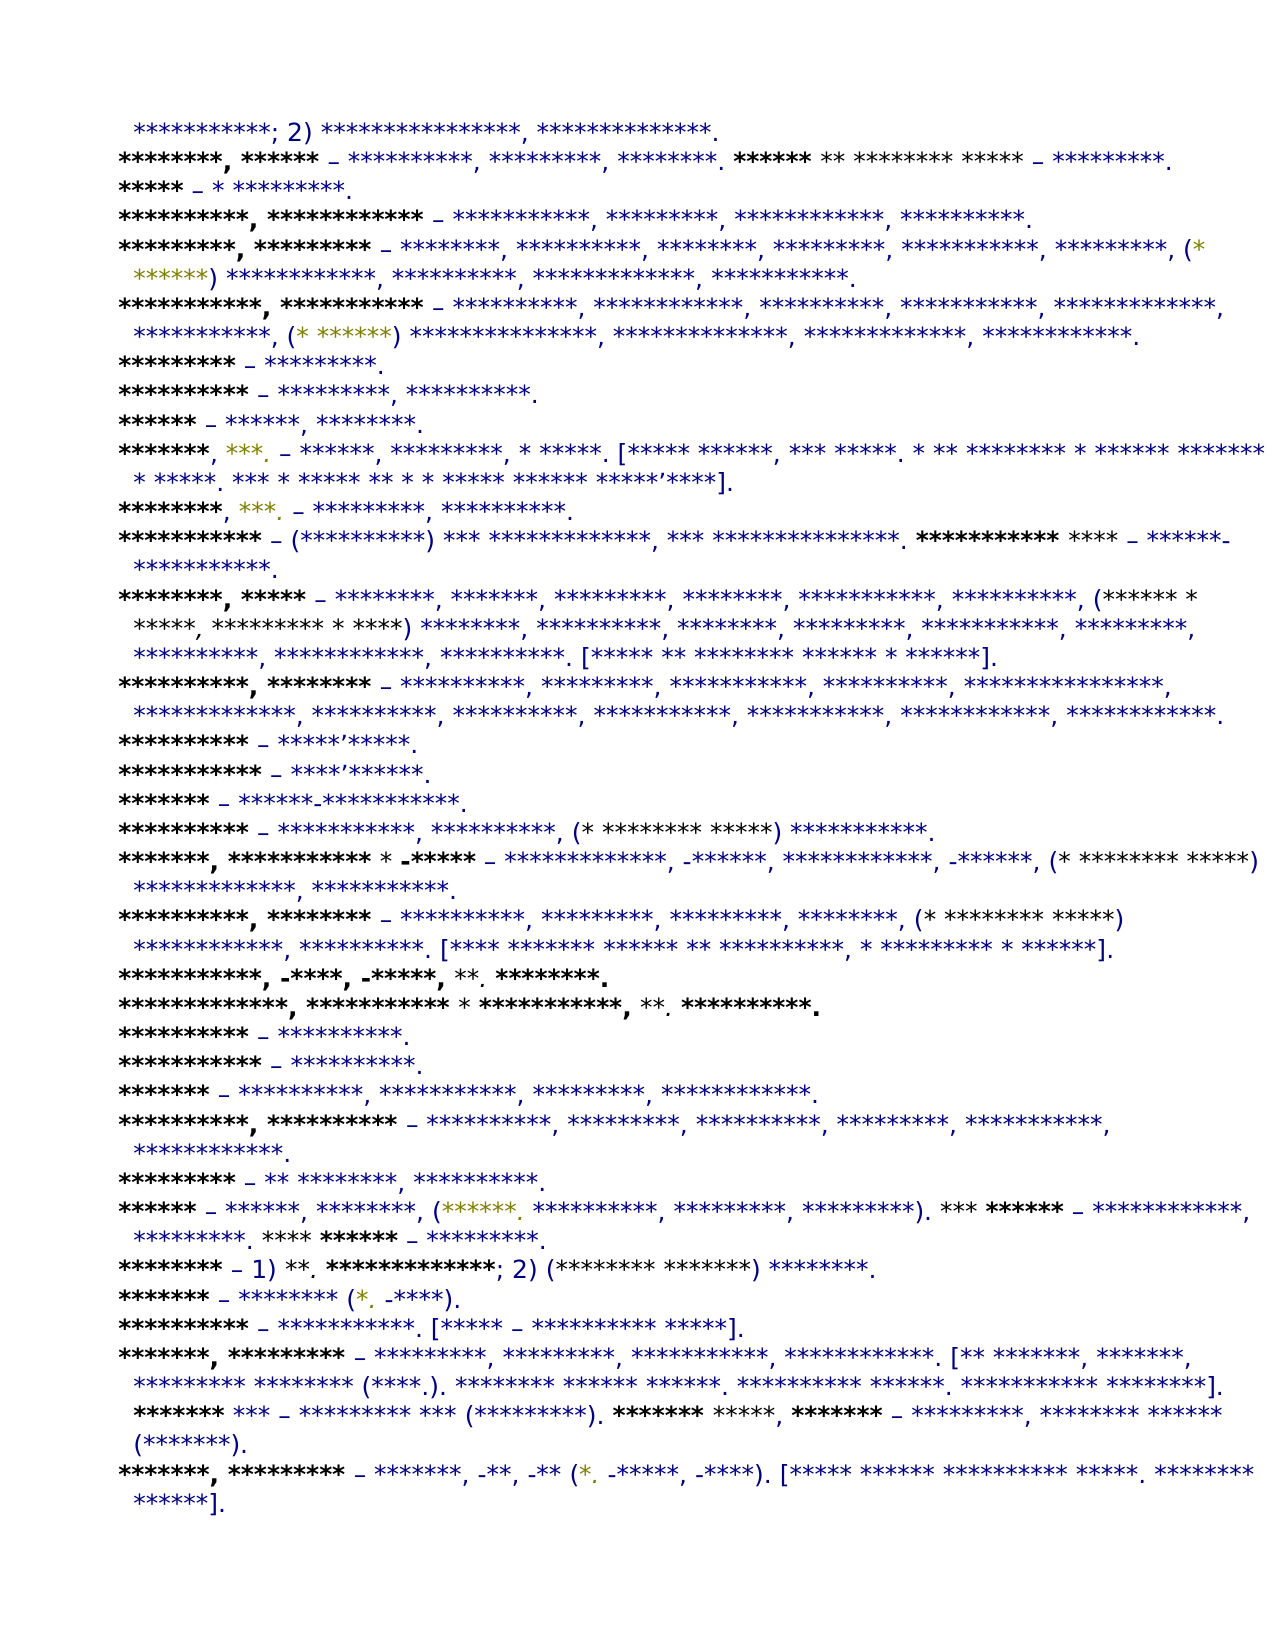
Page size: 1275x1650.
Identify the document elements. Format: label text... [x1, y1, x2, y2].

text ******** – 1) **. *************; 2) (******** *******) ********. [118, 1256, 1275, 1285]
text ******* – **********, ***********, *********, ************. [118, 1081, 1275, 1110]
text ********* – *********. [118, 351, 1275, 381]
text ***** – * *********. [118, 176, 1275, 206]
text ****** – ******, ********, (******. **********, *********, *********). *** ****** – ************, *********. **** ****** – *********. [118, 1197, 1275, 1256]
text ***********, *********** – **********, ************, **********, ***********, *************, ***********, (* ******) ***************, **************, *************, ************. [118, 293, 1275, 351]
text *********** – ****’******. [118, 760, 1275, 789]
text ******* – ******** (*. -****). [118, 1285, 1275, 1314]
text *******, *********** * -***** – *************, -******, ************, -******, (* ******** *****) *************, ***********. [118, 847, 1275, 906]
text ********** – ***********, **********, (* ******** *****) ***********. [118, 818, 1275, 847]
text ****** – ******, ********. [118, 410, 1275, 439]
text ******* – ******-***********. [118, 789, 1275, 818]
text *********** – (**********) *** *************, *** ***************. *********** **** – ******-***********. [118, 526, 1275, 585]
text *******, ********* – *******, -**, -** (*. -*****, -****). [***** ****** ********** *****. ******** ******]. [118, 1460, 1275, 1518]
text *******, ********* – *********, *********, ***********, ************. [** *******, *******, ********* ******** (****.). ******** ****** ******. ********** ******. *********** ********]. ******* *** – ********* *** (*********). ******* *****, ******* – *********, ******** ****** (*******). [118, 1343, 1275, 1460]
text ***********; 2) ****************, **************. [118, 118, 1275, 147]
text *************, *********** * ***********, **. **********. [118, 993, 1275, 1022]
text *********, ********* – ********, **********, ********, *********, ***********, *********, (* ******) ************, **********, *************, ***********. [118, 235, 1275, 293]
text *********** – **********. [118, 1051, 1275, 1081]
text ********, ***** – ********, *******, *********, ********, ***********, **********, (****** * *****, ********* * ****) ********, **********, ********, *********, ***********, *********, **********, ************, **********. [***** ** ******** ****** * ******]. [118, 585, 1275, 672]
text ***********, -****, -*****, **. ********. [118, 964, 1275, 993]
text ********** – **********. [118, 1022, 1275, 1051]
text **********, ************ – ***********, *********, ************, **********. [118, 206, 1275, 235]
text *******, ***. – ******, *********, * *****. [***** ******, *** *****. * ** ******** * ****** ******* * *****. *** * ***** ** * * ***** ****** *****’****]. [118, 439, 1275, 497]
text ********** – *********, **********. [118, 381, 1275, 410]
text **********, ******** – **********, *********, *********, ********, (* ******** *****) ************, **********. [**** ******* ****** ** **********, * ********* * ******]. [118, 906, 1275, 964]
text **********, ******** – **********, *********, ***********, **********, ****************, *************, **********, **********, ***********, ***********, ************, ************. [118, 672, 1275, 731]
text ********* – ** ********, **********. [118, 1168, 1275, 1197]
text ********** – ***********. [***** – ********** *****]. [118, 1314, 1275, 1343]
text ********** – *****’*****. [118, 731, 1275, 760]
text ********, ****** – **********, *********, ********. ****** ** ******** ***** – *********. [118, 147, 1275, 176]
text ********, ***. – *********, **********. [118, 497, 1275, 526]
text **********, ********** – **********, *********, **********, *********, ***********, ************. [118, 1110, 1275, 1168]
